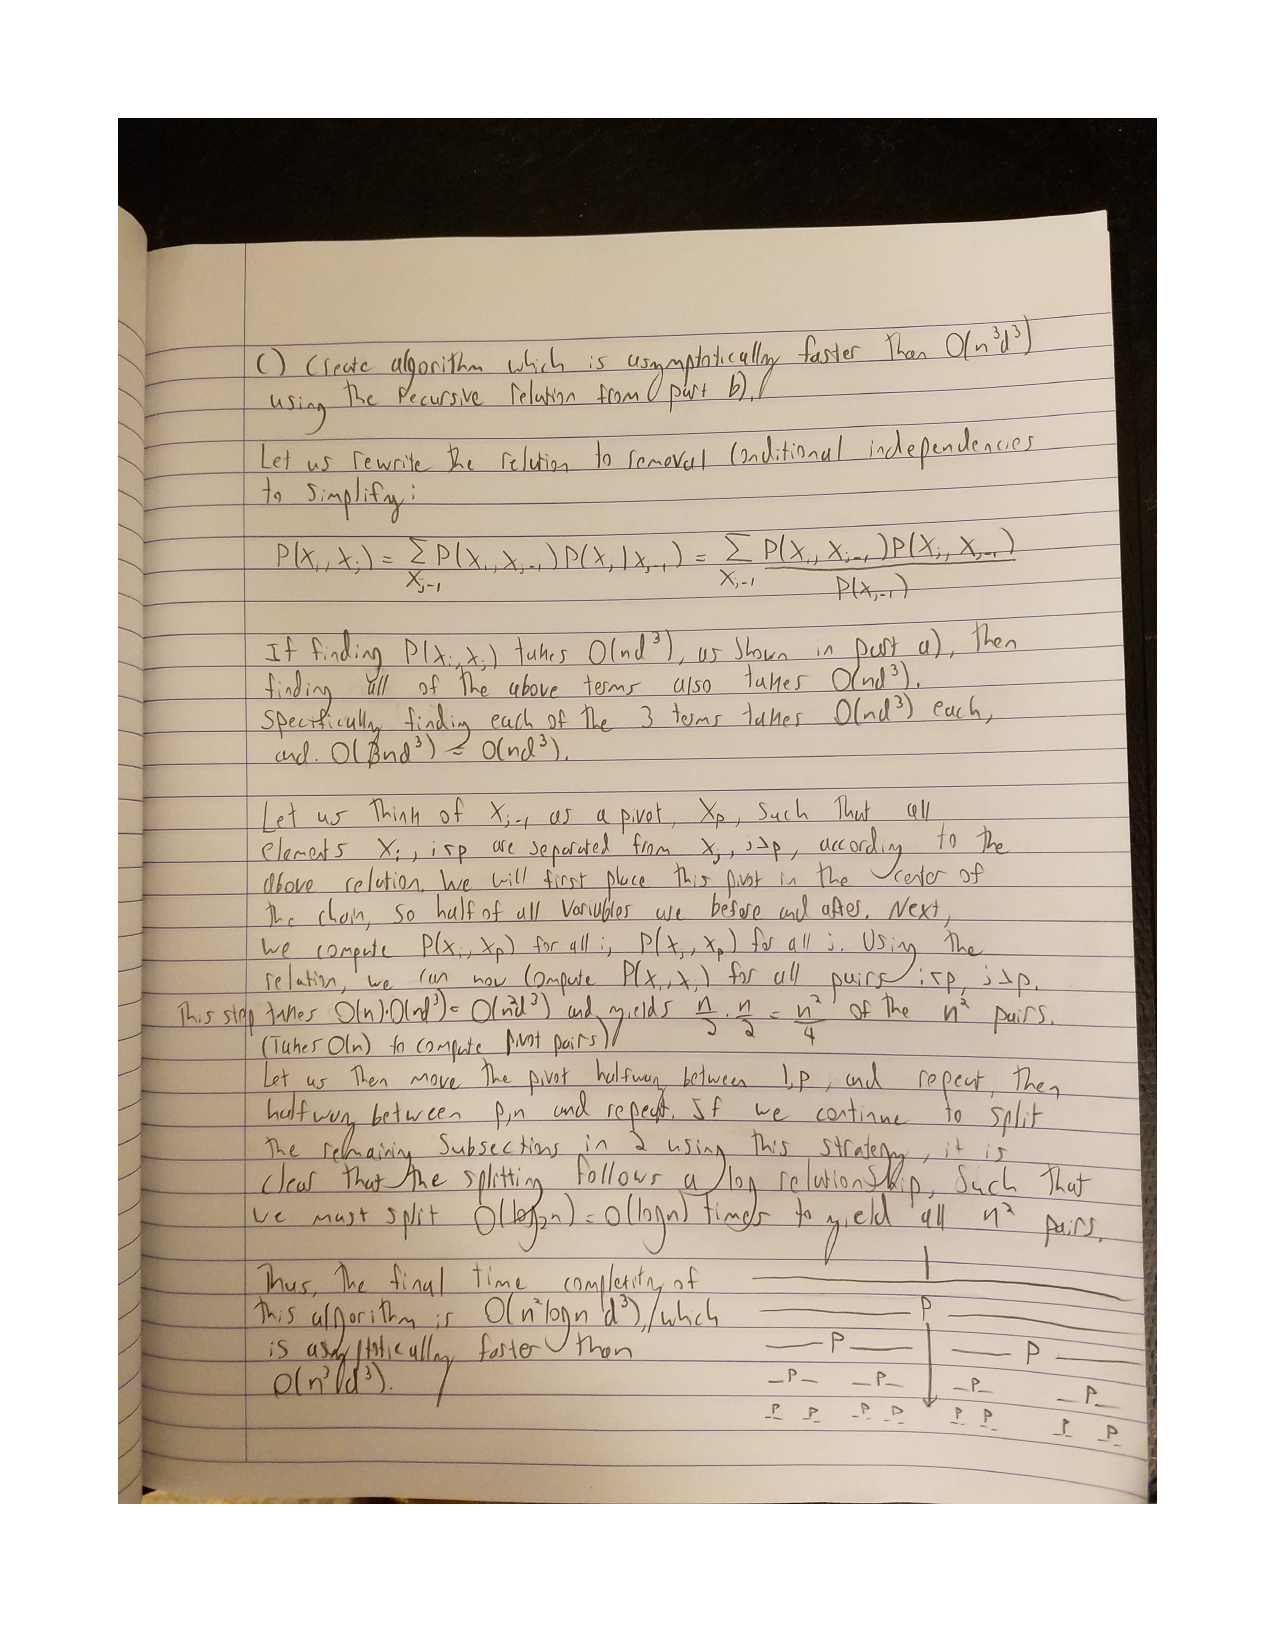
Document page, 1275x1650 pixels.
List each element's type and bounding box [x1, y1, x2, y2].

picture [118, 118, 1157, 1504]
